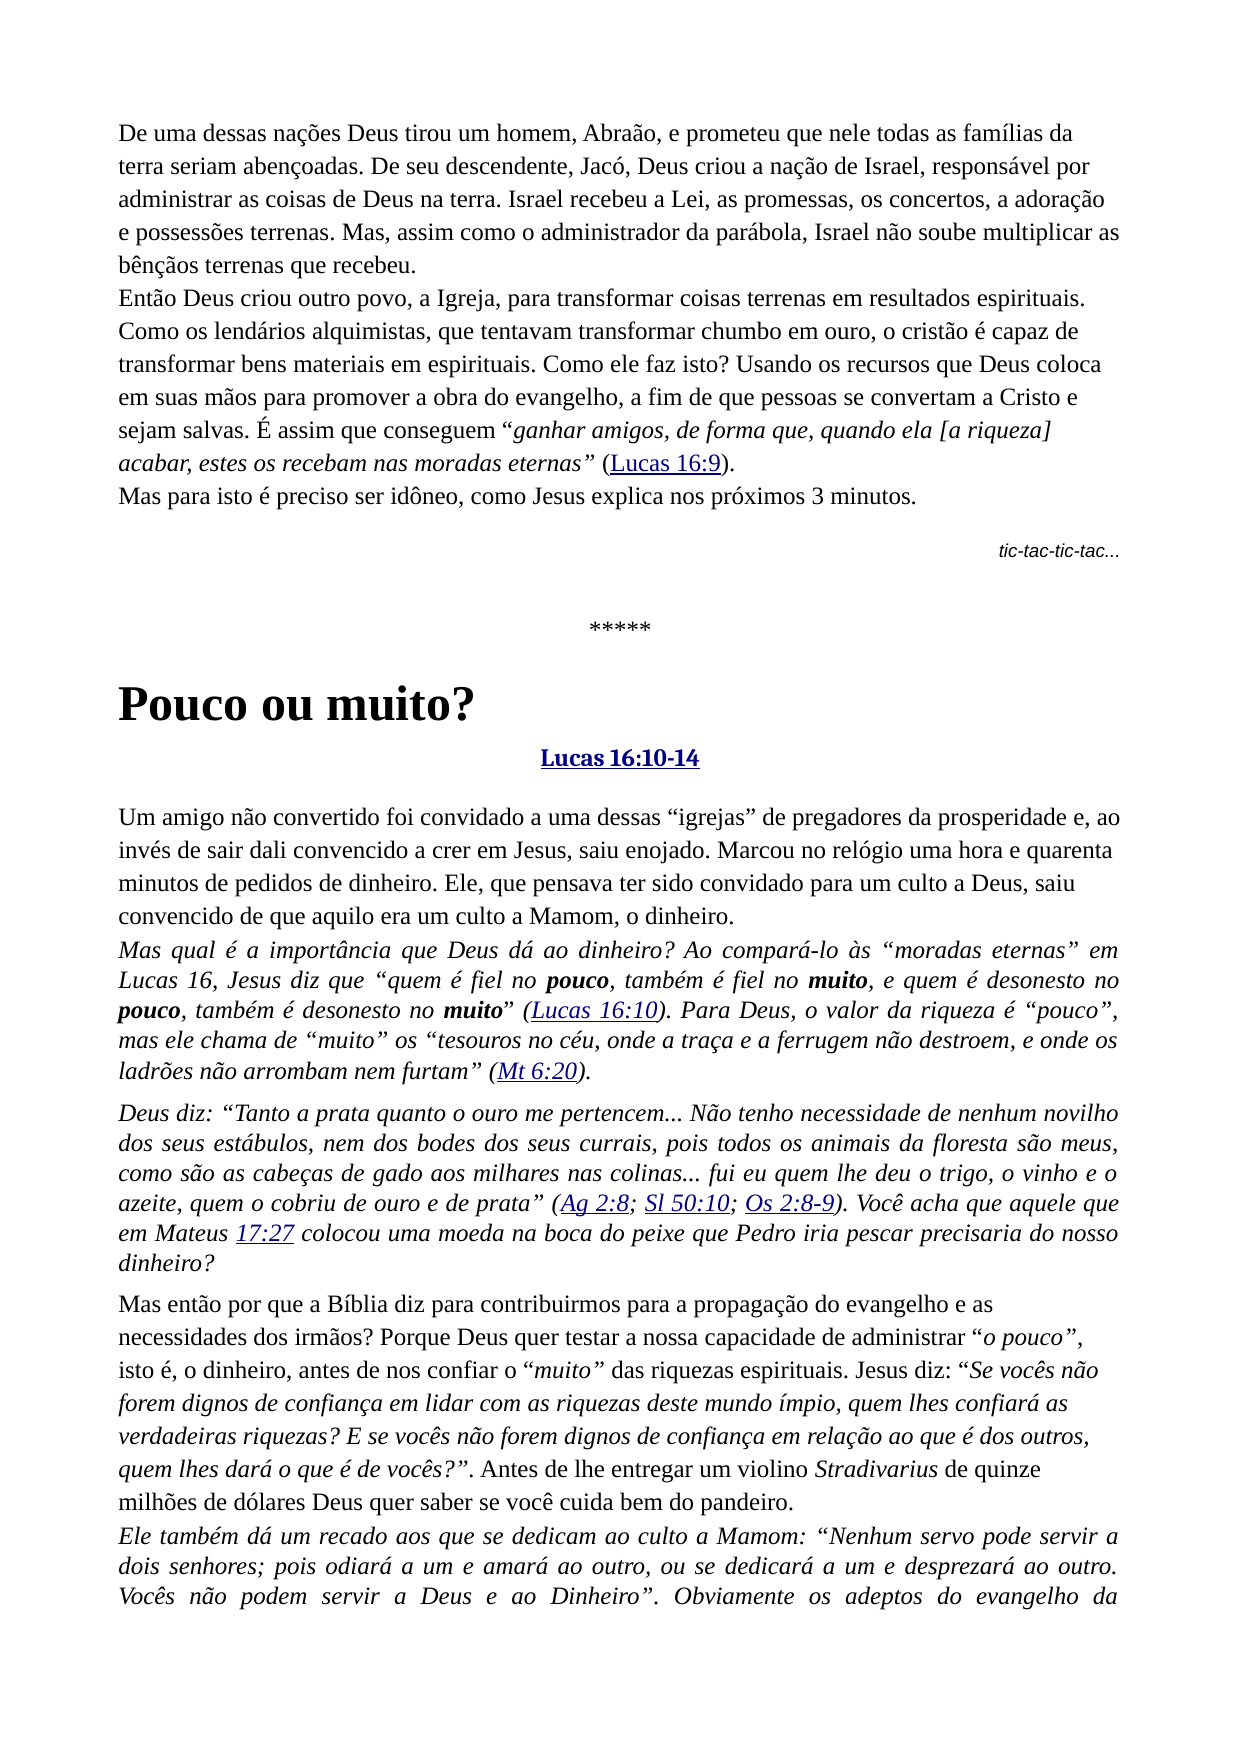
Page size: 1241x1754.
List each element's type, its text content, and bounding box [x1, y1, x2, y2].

text tic-tac-tic-tac... [118, 540, 1122, 561]
text Então Deus criou outro povo, a Igreja, para transformar coisas terrenas em resultados espirituais. Como os lendários alquimistas, que tentavam transformar chumbo em ouro, o cristão é capaz de transformar bens materiais em espirituais. Como ele faz isto? Usando os recursos que Deus coloca em suas mãos para promover a obra do evangelho, a fim de que pessoas se convertam a Cristo e sejam salvas. É assim que conseguem “ganhar amigos, de forma que, quando ela [a riqueza] acabar, estes os recebam nas moradas eternas” (Lucas 16:9). [118, 283, 1122, 477]
subtitle Pouco ou muito? [118, 673, 1122, 731]
text Mas qual é a importância que Deus dá ao dinheiro? Ao compará-lo às “moradas eternas” em Lucas 16, Jesus diz que “quem é fiel no pouco, também é fiel no muito, e quem é desonesto no pouco, também é desonesto no muito” (Lucas 16:10). Para Deus, o valor da riqueza é “pouco”, mas ele chama de “muito” os “tesouros no céu, onde a traça e a ferrugem não destroem, e onde os ladrões não arrombam nem furtam” (Mt 6:20). [118, 934, 1122, 1084]
text Lucas 16:10-14 [118, 743, 1122, 772]
text ***** [118, 615, 1122, 644]
text Mas então por que a Bíblia diz para contribuirmos para a propagação do evangelho e as necessidades dos irmãos? Porque Deus quer testar a nossa capacidade de administrar “o pouco”, isto é, o dinheiro, antes de nos confiar o “muito” das riquezas espirituais. Jesus diz: “Se vocês não forem dignos de confiança em lidar com as riquezas deste mundo ímpio, quem lhes confiará as verdadeiras riquezas? E se vocês não forem dignos de confiança em relação ao que é dos outros, quem lhes dará o que é de vocês?”. Antes de lhe entregar um violino Stradivarius de quinze milhões de dólares Deus quer saber se você cuida bem do pandeiro. [118, 1289, 1122, 1516]
text Mas para isto é preciso ser idôneo, como Jesus explica nos próximos 3 minutos. [118, 481, 1122, 510]
text Um amigo não convertido foi convidado a uma dessas “igrejas” de pregadores da prosperidade e, ao invés de sair dali convencido a crer em Jesus, saiu enojado. Marcou no relógio uma hora e quarenta minutos de pedidos de dinheiro. Ele, que pensava ter sido convidado para um culto a Deus, saiu convencido de que aquilo era um culto a Mamom, o dinheiro. [118, 802, 1122, 930]
text De uma dessas nações Deus tirou um homem, Abraão, e prometeu que nele todas as famílias da terra seriam abençoadas. De seu descendente, Jacó, Deus criou a nação de Israel, responsável por administrar as coisas de Deus na terra. Israel recebeu a Lei, as promessas, os concertos, a adoração e possessões terrenas. Mas, assim como o administrador da parábola, Israel não soube multiplicar as bênçãos terrenas que recebeu. [118, 118, 1122, 279]
text Deus diz: “Tanto a prata quanto o ouro me pertencem... Não tenho necessidade de nenhum novilho dos seus estábulos, nem dos bodes dos seus currais, pois todos os animais da floresta são meus, como são as cabeças de gado aos milhares nas colinas... fui eu quem lhe deu o trigo, o vinho e o azeite, quem o cobriu de ouro e de prata” (Ag 2:8; Sl 50:10; Os 2:8-9). Você acha que aquele que em Mateus 17:27 colocou uma moeda na boca do peixe que Pedro iria pescar precisaria do nosso dinheiro? [118, 1096, 1122, 1277]
text Ele também dá um recado aos que se dedicam ao culto a Mamom: “Nenhum servo pode servir a dois senhores; pois odiará a um e amará ao outro, ou se dedicará a um e desprezará ao outro. Vocês não podem servir a Deus e ao Dinheiro”. Obviamente os adeptos do evangelho da [118, 1520, 1122, 1610]
